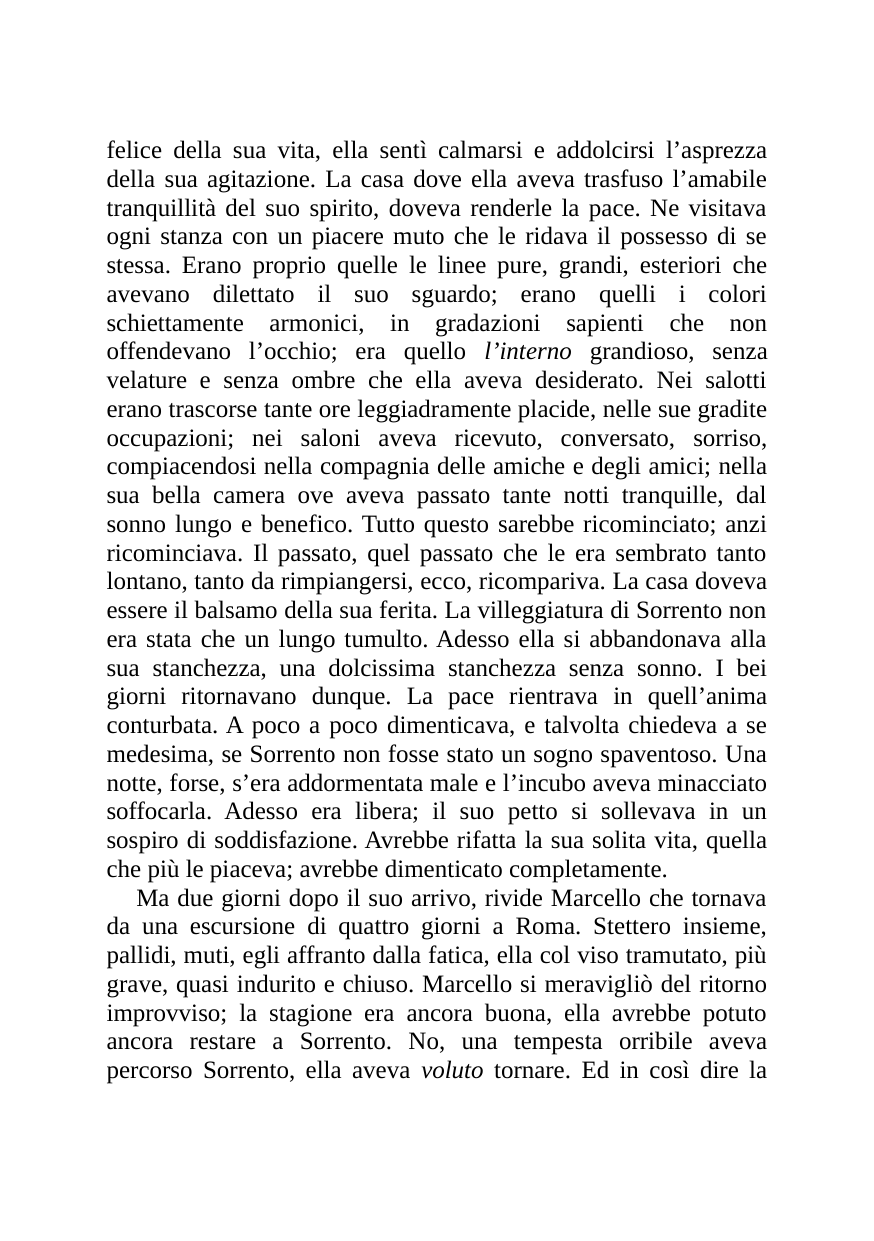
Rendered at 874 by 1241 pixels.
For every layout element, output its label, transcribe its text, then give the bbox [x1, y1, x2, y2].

text felice della sua vita, ella sentì calmarsi e addolcirsi l’asprezza della sua agitazione. La casa dove ella aveva trasfuso l’amabile tranquillità del suo spirito, doveva renderle la pace. Ne visitava ogni stanza con un piacere muto che le ridava il possesso di se stessa. Erano proprio quelle le linee pure, grandi, esteriori che avevano dilettato il suo sguardo; erano quelli i colori schiettamente armonici, in gradazioni sapienti che non offendevano l’occhio; era quello l’interno grandioso, senza velature e senza ombre che ella aveva desiderato. Nei salotti erano trascorse tante ore leggiadramente placide, nelle sue gradite occupazioni; nei saloni aveva ricevuto, conversato, sorriso, compiacendosi nella compagnia delle amiche e degli amici; nella sua bella camera ove aveva passato tante notti tranquille, dal sonno lungo e benefico. Tutto questo sarebbe ricominciato; anzi ricominciava. Il passato, quel passato che le era sembrato tanto lontano, tanto da rimpiangersi, ecco, ricompariva. La casa doveva essere il balsamo della sua ferita. La villeggiatura di Sorrento non era stata che un lungo tumulto. Adesso ella si abbandonava alla sua stanchezza, una dolcissima stanchezza senza sonno. I bei giorni ritornavano dunque. La pace rientrava in quell’anima conturbata. A poco a poco dimenticava, e talvolta chiedeva a se medesima, se Sorrento non fosse stato un sogno spaventoso. Una notte, forse, s’era addormentata male e l’incubo aveva minacciato soffocarla. Adesso era libera; il suo petto si sollevava in un sospiro di soddisfazione. Avrebbe rifatta la sua solita vita, quella che più le piaceva; avrebbe dimenticato completamente. [106, 135, 768, 883]
text Ma due giorni dopo il suo arrivo, rivide Marcello che tornava da una escursione di quattro giorni a Roma. Stettero insieme, pallidi, muti, egli affranto dalla fatica, ella col viso tramutato, più grave, quasi indurito e chiuso. Marcello si meravigliò del ritorno improvviso; la stagione era ancora buona, ella avrebbe potuto ancora restare a Sorrento. No, una tempesta orribile aveva percorso Sorrento, ella aveva voluto tornare. Ed in così dire la [106, 883, 768, 1084]
